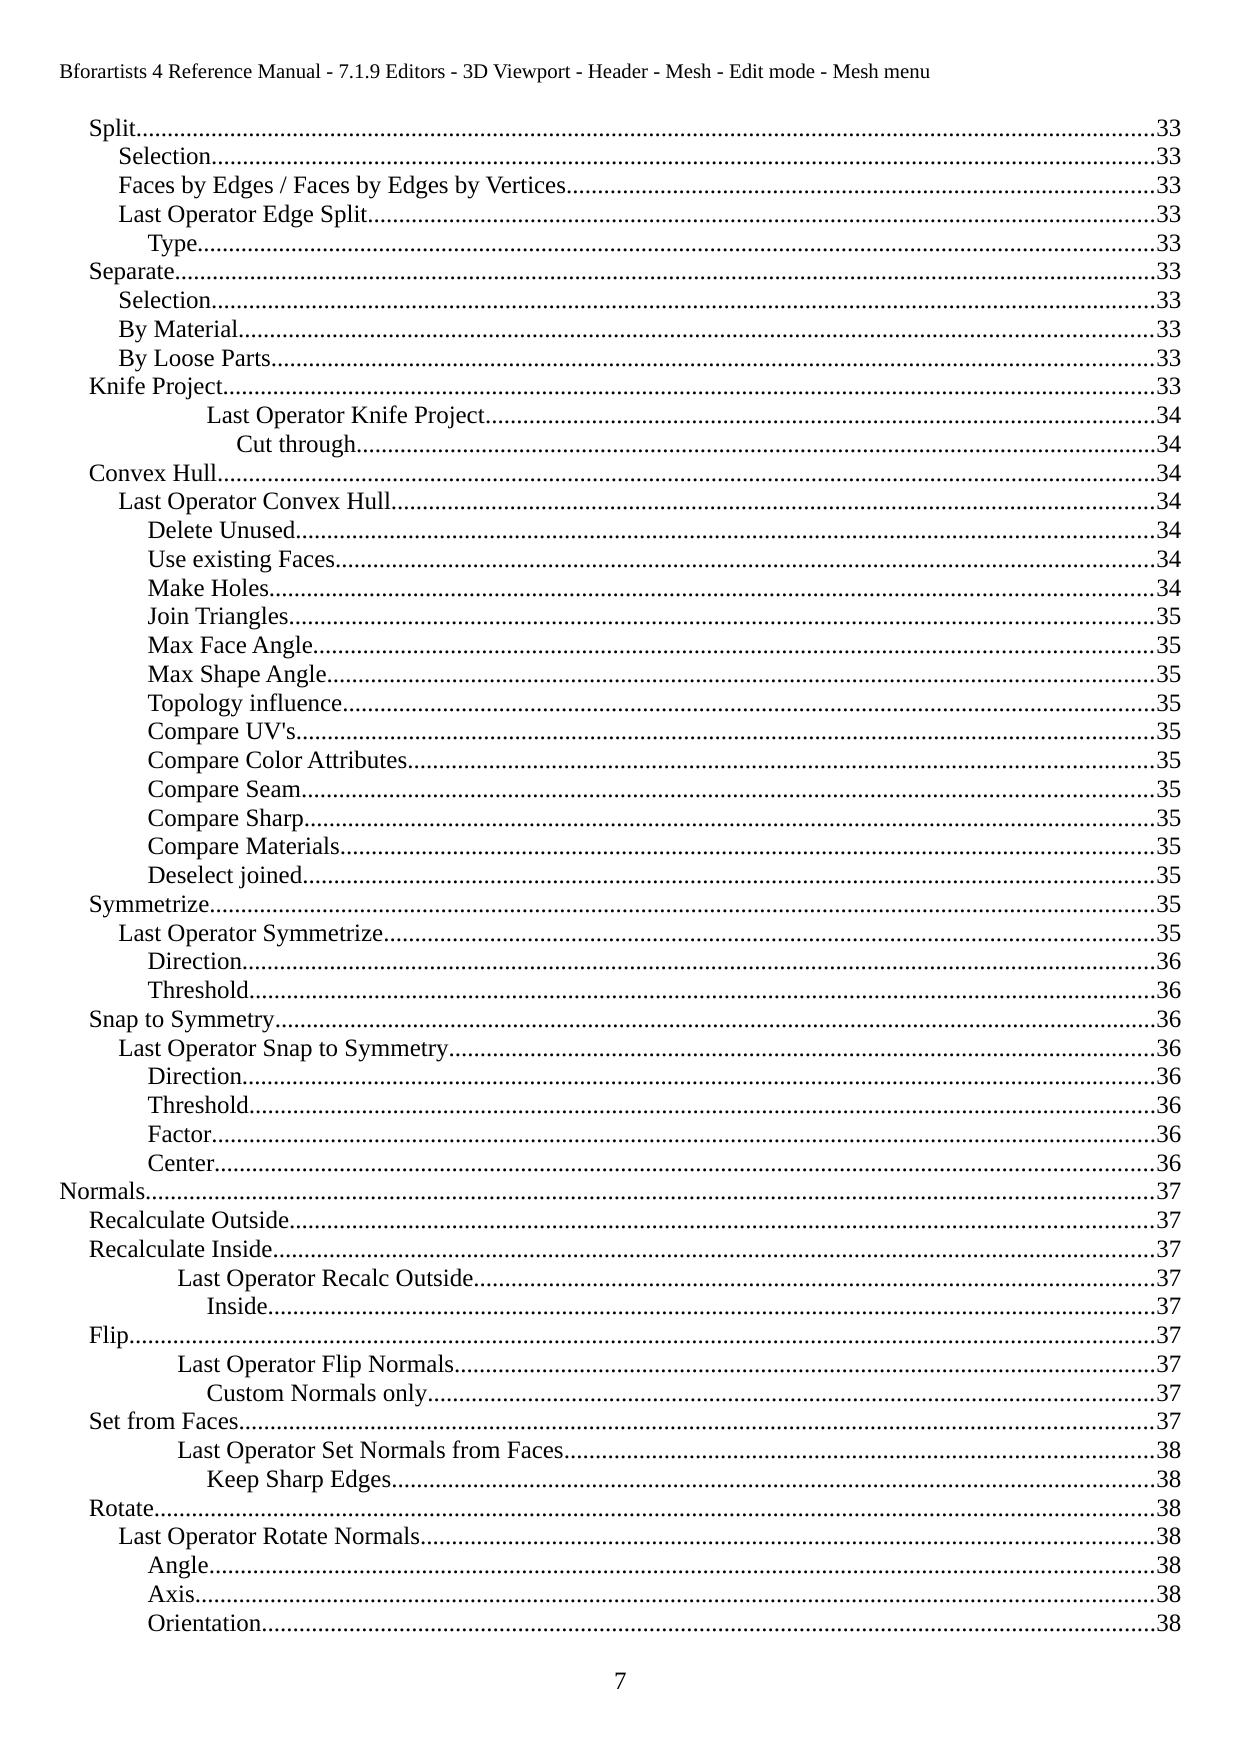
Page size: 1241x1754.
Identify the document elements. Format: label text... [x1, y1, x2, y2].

text Compare Materials 35 [147, 831, 1181, 860]
text Convex Hull 34 [88, 458, 1181, 486]
text Recalculate Outside 37 [88, 1205, 1181, 1234]
text Make Holes 34 [147, 573, 1181, 601]
text Normals 37 [59, 1176, 1181, 1205]
text Set from Faces 37 [88, 1406, 1181, 1435]
text Snap to Symmetry 36 [88, 1004, 1181, 1033]
text Direction 36 [147, 1061, 1181, 1090]
text Use existing Faces 34 [147, 544, 1181, 573]
text Join Triangles 35 [147, 601, 1181, 630]
text Inside 37 [206, 1291, 1181, 1320]
text Last Operator Edge Split 33 [118, 199, 1181, 228]
text By Material 33 [118, 314, 1181, 343]
text Threshold 36 [147, 1090, 1181, 1119]
text Delete Unused 34 [147, 515, 1181, 544]
text Orientation 38 [147, 1608, 1181, 1636]
text Last Operator Flip Normals 37 [177, 1349, 1181, 1378]
text Compare UV's 35 [147, 716, 1181, 745]
text Angle 38 [147, 1550, 1181, 1579]
text By Loose Parts 33 [118, 343, 1181, 371]
text Compare Seam 35 [147, 774, 1181, 803]
text Last Operator Recalc Outside 37 [177, 1263, 1181, 1291]
text Split 33 [88, 113, 1181, 141]
text Custom Normals only 37 [206, 1378, 1181, 1406]
text Last Operator Set Normals from Faces 38 [177, 1435, 1181, 1464]
text Compare Sharp 35 [147, 803, 1181, 831]
text Max Face Angle 35 [147, 630, 1181, 659]
text Last Operator Snap to Symmetry 36 [118, 1033, 1181, 1061]
text Last Operator Symmetrize 35 [118, 918, 1181, 946]
text Selection 33 [118, 285, 1181, 314]
text Threshold 36 [147, 975, 1181, 1004]
text Rotate 38 [88, 1493, 1181, 1521]
text Keep Sharp Edges 38 [206, 1464, 1181, 1493]
text Deselect joined 35 [147, 860, 1181, 889]
text Type 33 [147, 228, 1181, 256]
text Direction 36 [147, 946, 1181, 975]
text Last Operator Knife Project 34 [206, 400, 1181, 429]
text Axis 38 [147, 1579, 1181, 1608]
text Last Operator Rotate Normals 38 [118, 1521, 1181, 1550]
text Max Shape Angle 35 [147, 659, 1181, 688]
text Symmetrize 35 [88, 889, 1181, 918]
text Knife Project 33 [88, 371, 1181, 400]
text Recalculate Inside 37 [88, 1234, 1181, 1263]
text Last Operator Convex Hull 34 [118, 486, 1181, 515]
text Selection 33 [118, 141, 1181, 170]
text Topology influence 35 [147, 688, 1181, 716]
text Flip 37 [88, 1320, 1181, 1349]
text Faces by Edges / Faces by Edges by Vertices 33 [118, 170, 1181, 199]
text Factor 36 [147, 1119, 1181, 1148]
text Center 36 [147, 1148, 1181, 1176]
text Compare Color Attributes 35 [147, 745, 1181, 774]
text Separate 33 [88, 256, 1181, 285]
text Cut through 34 [236, 429, 1181, 458]
